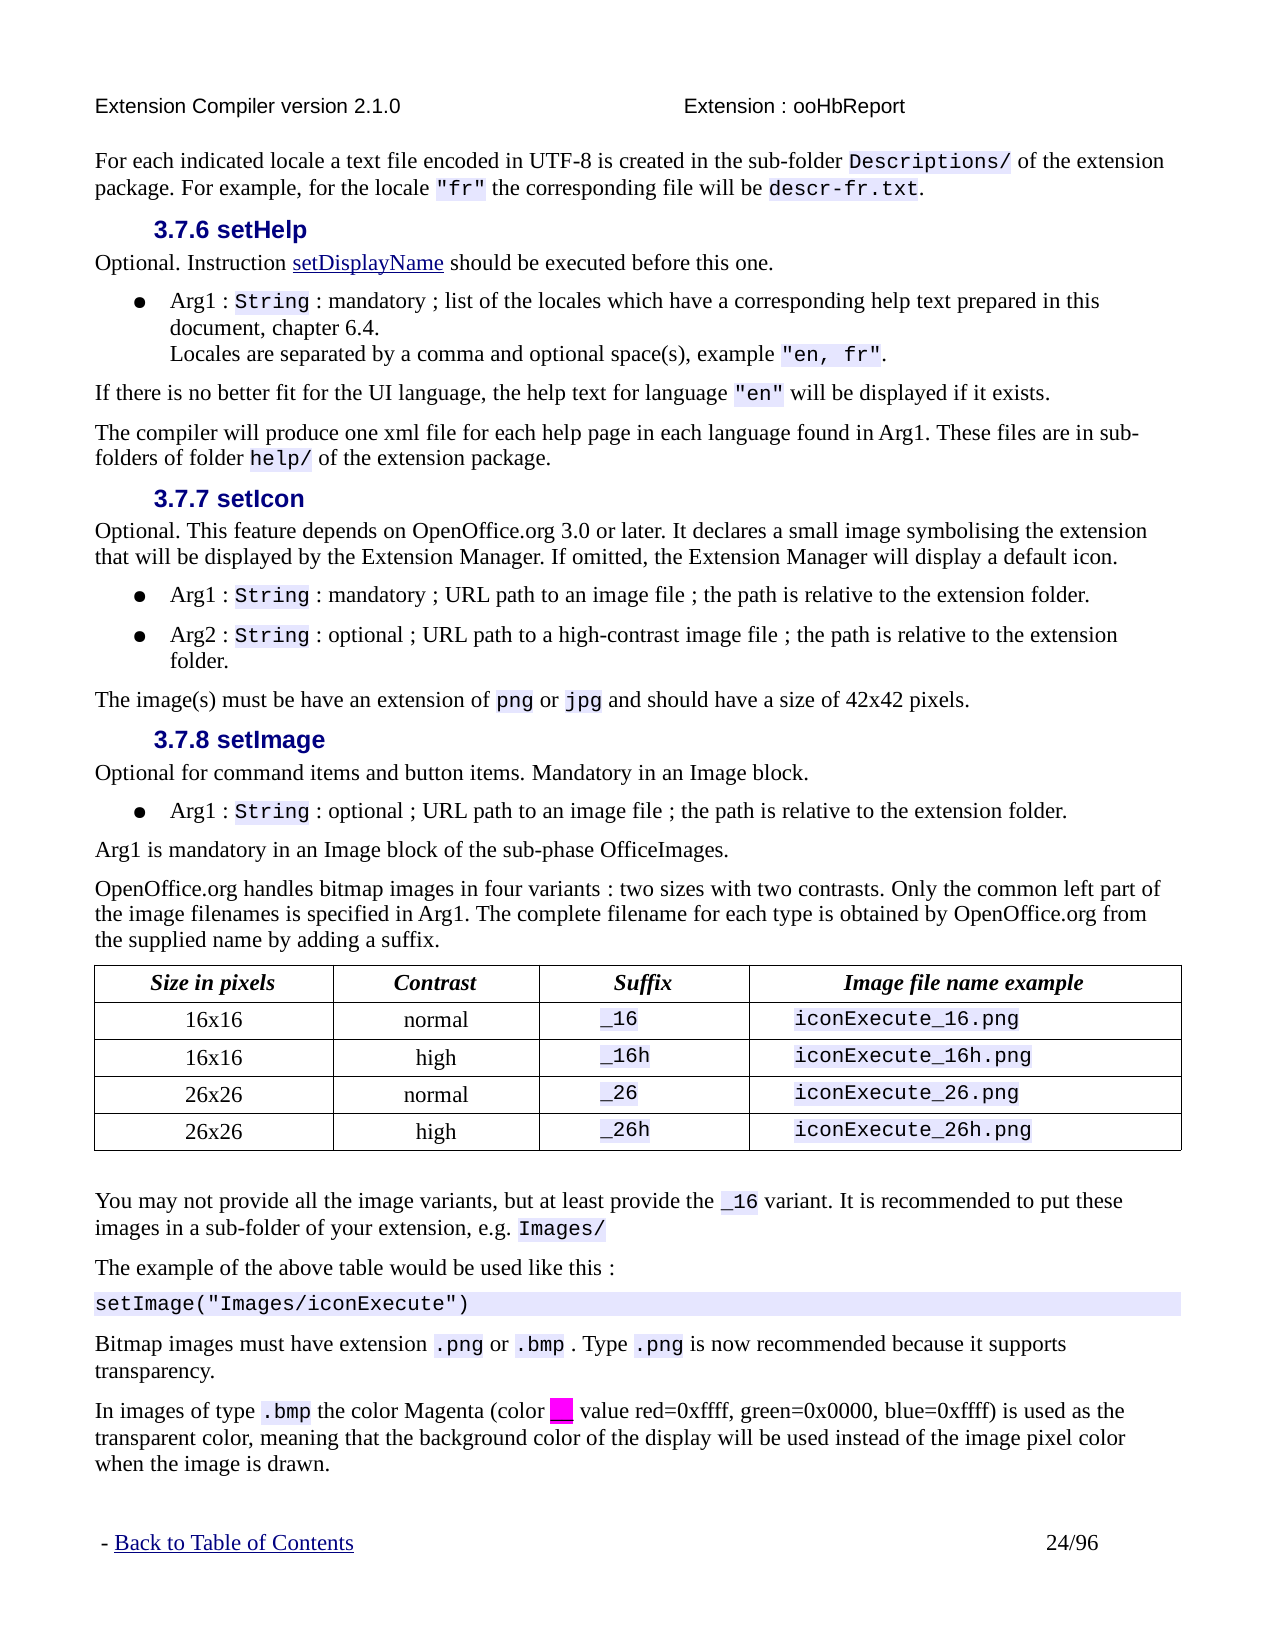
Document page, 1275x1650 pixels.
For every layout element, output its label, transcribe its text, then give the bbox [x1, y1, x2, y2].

list Arg1 : String : optional ; URL path to an image file ; the path is relative to the extension folder. [132, 798, 1181, 825]
text Arg1 is mandatory in an Image block of the sub-phase OfficeImages. [94, 837, 1181, 863]
text The example of the above table would be used like this : [94, 1254, 1181, 1280]
text Optional for command items and button items. Mandatory in an Image block. [94, 760, 1181, 785]
table_cell _26h [540, 1114, 749, 1150]
table_cell iconExecute_16h.png [750, 1040, 1181, 1076]
text The image(s) must be have an extension of png or jpg and should have a size of 42x42 pixels. [94, 686, 1181, 713]
table_header Size in pixels [95, 966, 333, 1002]
table_cell normal [334, 1003, 539, 1039]
table_cell 16x16 [95, 1040, 333, 1076]
text OpenOffice.org handles bitmap images in four variants : two sizes with two contrasts. Only the common left part of the image filenames is specified in Arg1. The complete filename for each type is obtained by OpenOffice.org from the supplied name by adding a suffix. [94, 875, 1181, 952]
text The compiler will produce one xml file for each help page in each language found in Arg1. These files are in sub-folders of folder help/ of the extension package. [94, 419, 1181, 472]
subtitle setIcon [153, 484, 1181, 512]
table_header Image file name example [750, 966, 1181, 1002]
table_cell _16h [540, 1040, 749, 1076]
table_cell high [334, 1114, 539, 1150]
table_cell _26 [540, 1077, 749, 1113]
text Bitmap images must have extension .png or .bmp . Type .png is now recommended because it supports transparency. [94, 1331, 1181, 1383]
text In images of type .bmp the color Magenta (color __ value red=0xffff, green=0x0000, blue=0xffff) is used as the transparent color, meaning that the background color of the display will be used instead of the image pixel color when the image is drawn. [94, 1398, 1181, 1476]
text setImage("Images/iconExecute") [94, 1292, 1181, 1316]
table_cell iconExecute_26h.png [750, 1114, 1181, 1150]
text If there is no better fit for the UI language, the help text for language "en" will be displayed if it exists. [94, 380, 1181, 407]
table_cell 26x26 [95, 1077, 333, 1113]
table_cell iconExecute_16.png [750, 1003, 1181, 1039]
subtitle setImage [153, 726, 1181, 754]
table_cell _16 [540, 1003, 749, 1039]
table_header Suffix [540, 966, 749, 1002]
table_cell 26x26 [95, 1114, 333, 1150]
list Arg1 : String : mandatory ; list of the locales which have a corresponding help text prepared in this document, chapter 6.4. Locales are separated by a comma and optional space(s), example "en, fr". [132, 288, 1181, 367]
text Optional. This feature depends on OpenOffice.org 3.0 or later. It declares a small image symbolising the extension that will be displayed by the Extension Manager. If omitted, the Extension Manager will display a default icon. [94, 518, 1181, 569]
table_cell 16x16 [95, 1003, 333, 1039]
table_cell iconExecute_26.png [750, 1077, 1181, 1113]
table_header Contrast [334, 966, 539, 1002]
table_cell normal [334, 1077, 539, 1113]
text Optional. Instruction setDisplayName should be executed before this one. [94, 250, 1181, 276]
list Arg2 : String : optional ; URL path to a high-contrast image file ; the path is relative to the extension folder. [132, 621, 1181, 674]
subtitle setHelp [153, 216, 1181, 244]
table_cell high [334, 1040, 539, 1076]
list Arg1 : String : mandatory ; URL path to an image file ; the path is relative to the extension folder. [132, 582, 1181, 609]
text For each indicated locale a text file encoded in UTF-8 is created in the sub-folder Descriptions/ of the extension package. For example, for the locale "fr" the corresponding file will be descr-fr.txt. [94, 147, 1181, 201]
text You may not provide all the image variants, but at least provide the _16 variant. It is recommended to put these images in a sub-folder of your extension, e.g. Images/ [94, 1188, 1181, 1242]
